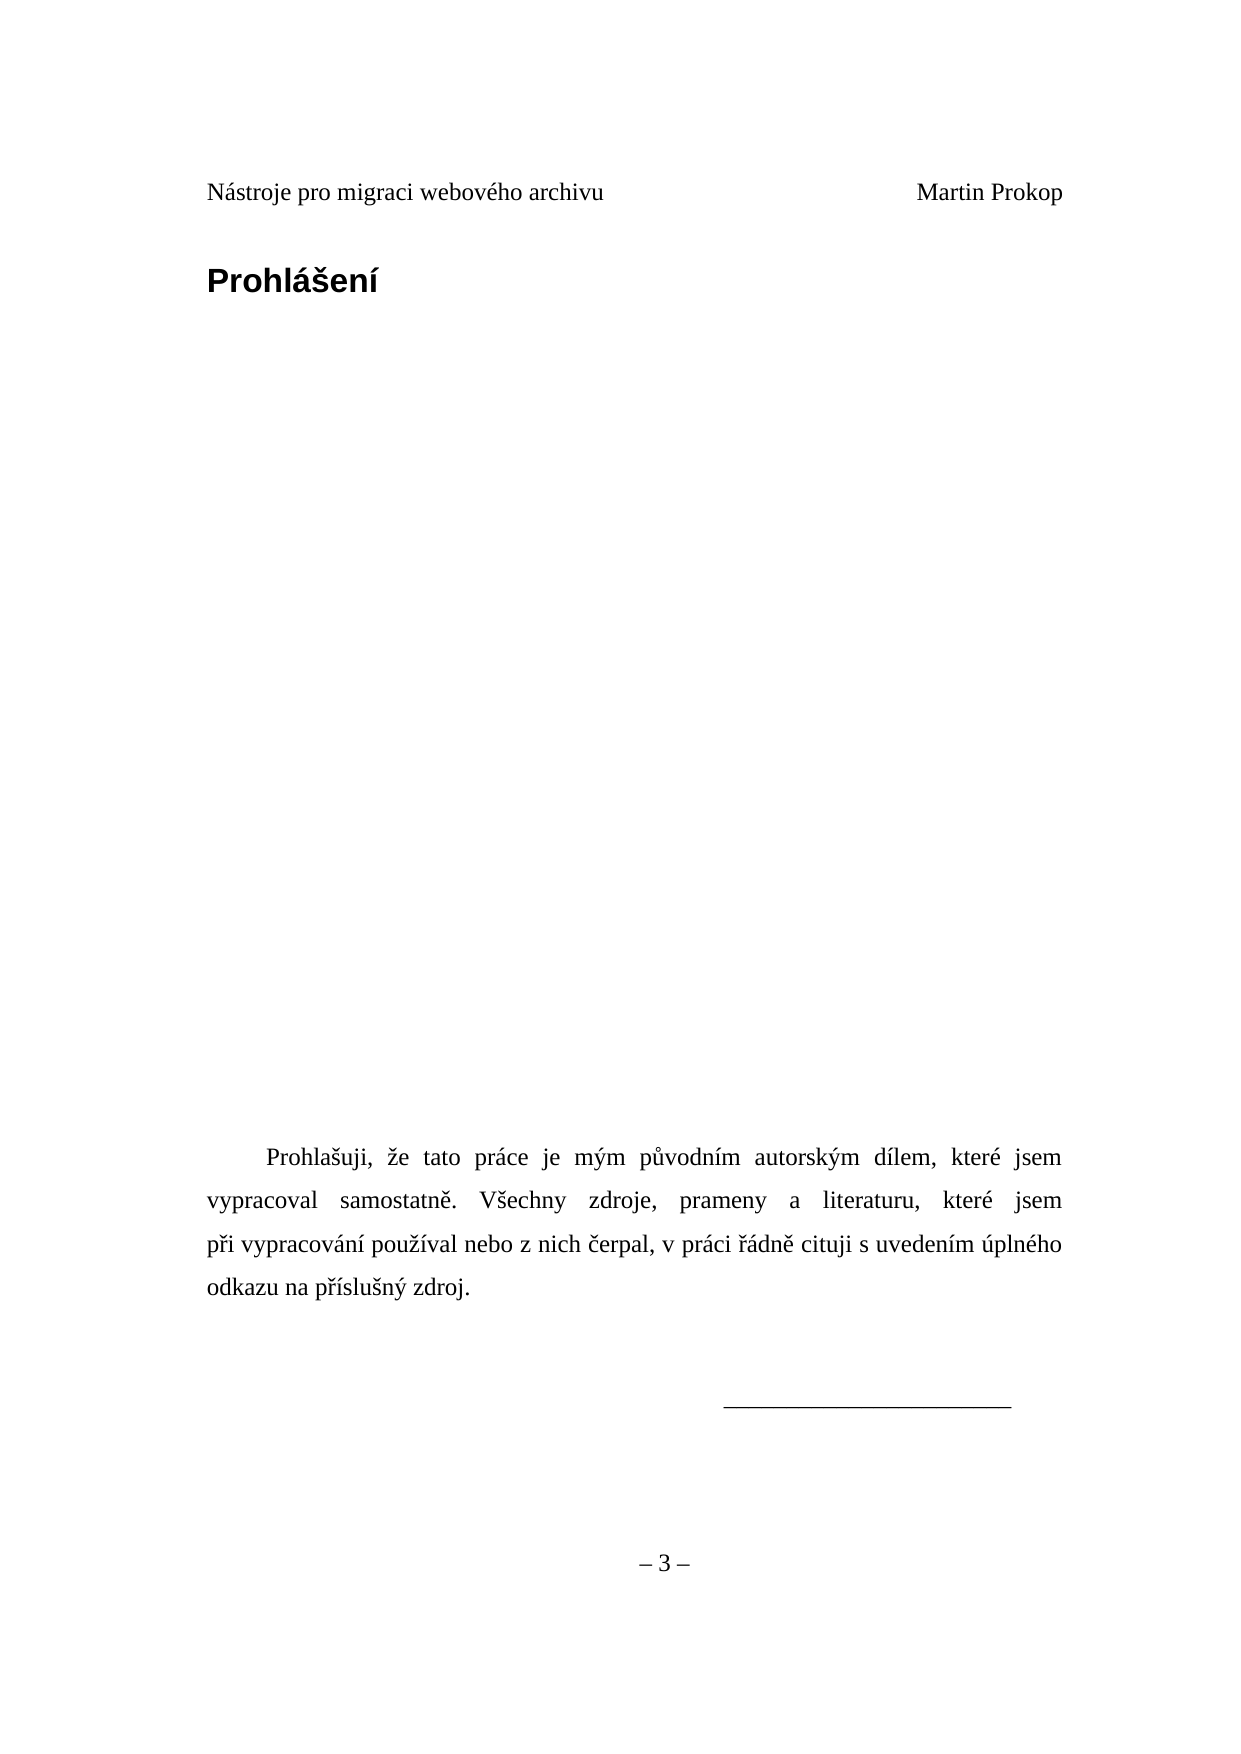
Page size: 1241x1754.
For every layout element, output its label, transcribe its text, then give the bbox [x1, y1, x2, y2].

subtitle Prohlášení [207, 260, 1063, 299]
text Prohlašuji, že tato práce je mým původním autorským dílem, které jsem vypracoval samostatně. Všechny zdroje, prameny a literaturu, které jsem při vypracování používal nebo z nich čerpal, v práci řádně cituji s uvedením úplného odkazu na příslušný zdroj. [207, 1142, 1063, 1301]
text _______________________ [207, 1382, 1063, 1411]
